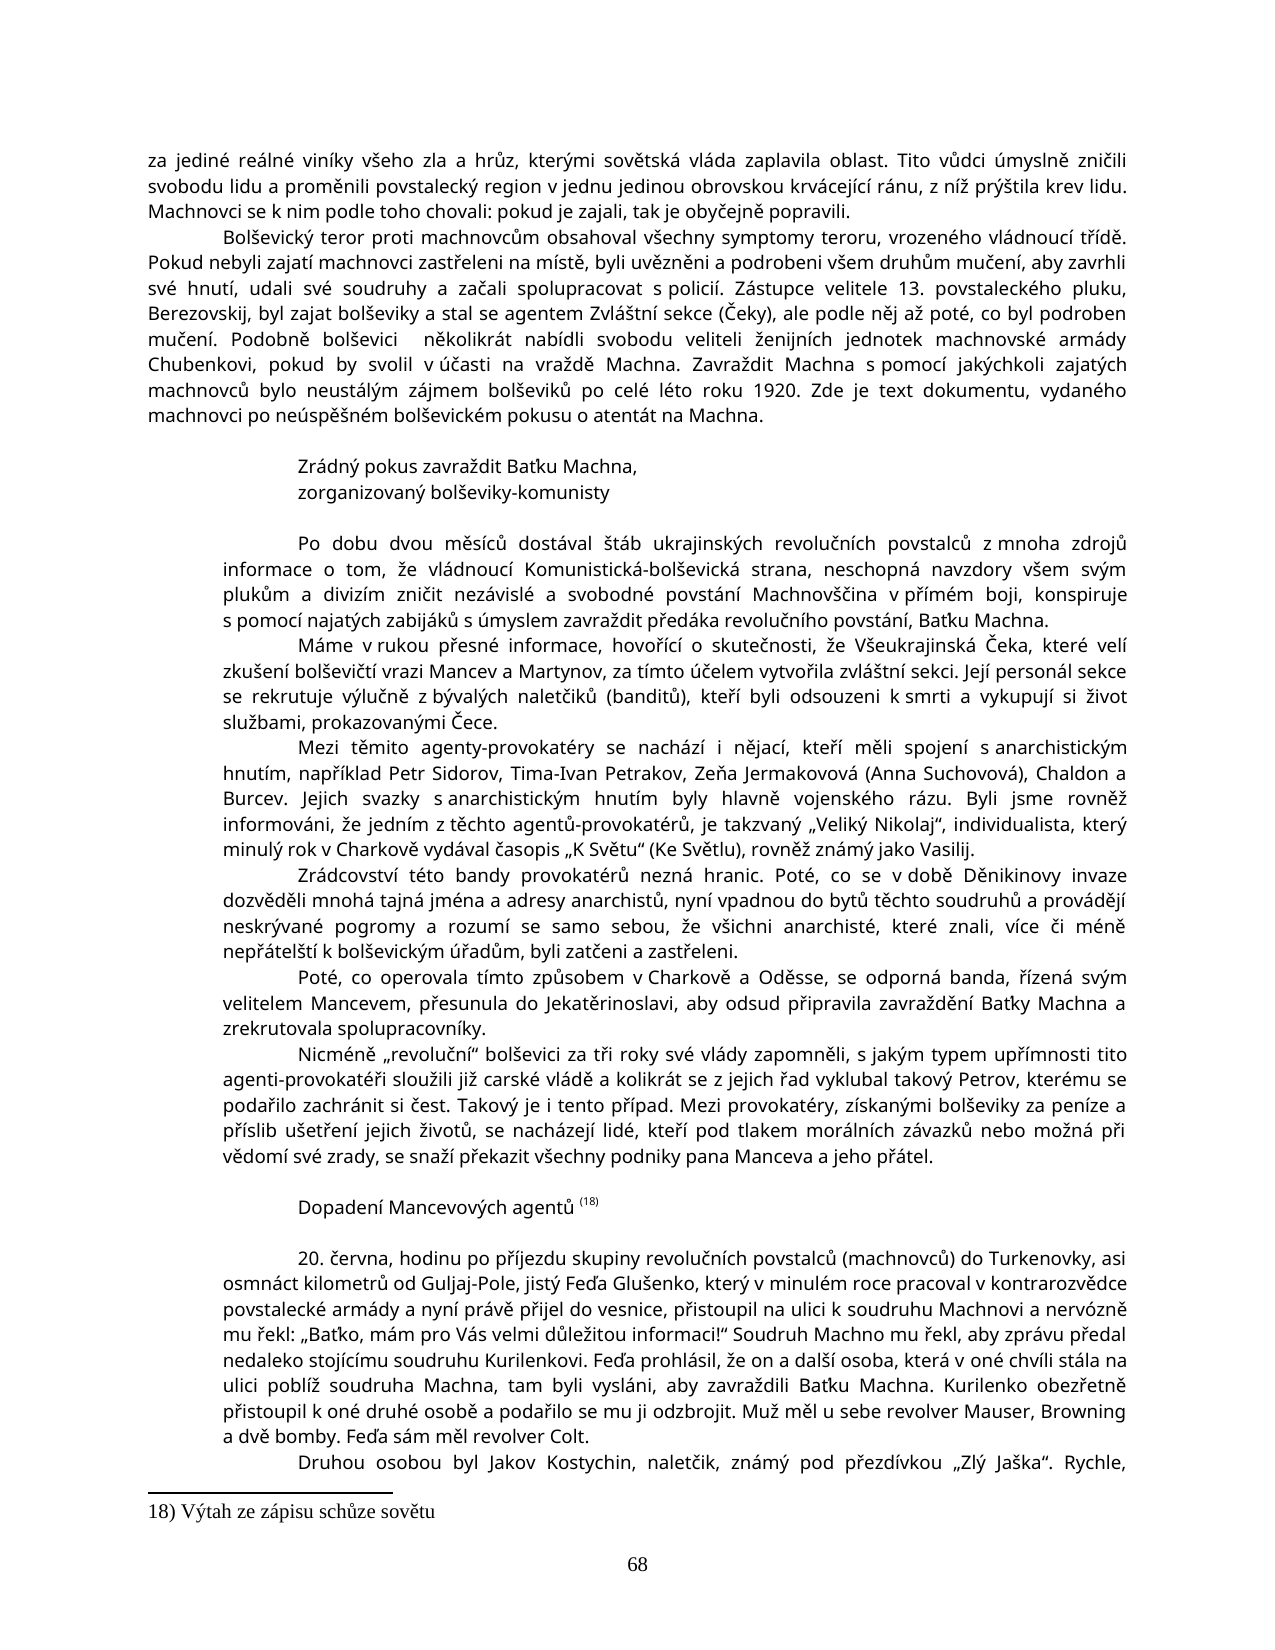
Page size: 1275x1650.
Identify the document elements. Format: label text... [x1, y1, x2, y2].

text 20. června, hodinu po příjezdu skupiny revolučních povstalců (machnovců) do Turkenovky, asi osmnáct kilometrů od Guljaj-Pole, jistý Feďa Glušenko, který v minulém roce pracoval v kontrarozvědce povstalecké armády a nyní právě přijel do vesnice, přistoupil na ulici k soudruhu Machnovi a nervózně mu řekl: „Baťko, mám pro Vás velmi důležitou informaci!“ Soudruh Machno mu řekl, aby zprávu předal nedaleko stojícímu soudruhu Kurilenkovi. Feďa prohlásil, že on a další osoba, která v oné chvíli stála na ulici poblíž soudruha Machna, tam byli vysláni, aby zavraždili Baťku Machna. Kurilenko obezřetně přistoupil k oné druhé osobě a podařilo se mu ji odzbrojit. Muž měl u sebe revolver Mauser, Browning a dvě bomby. Feďa sám měl revolver Colt. [223, 1245, 1127, 1449]
text Dopadení Mancevových agentů () [223, 1194, 1127, 1219]
text Bolševický teror proti machnovcům obsahoval všechny symptomy teroru, vrozeného vládnoucí třídě. Pokud nebyli zajatí machnovci zastřeleni na místě, byli uvězněni a podrobeni všem druhům mučení, aby zavrhli své hnutí, udali své soudruhy a začali spolupracovat s policií. Zástupce velitele 13. povstaleckého pluku, Berezovskij, byl zajat bolševiky a stal se agentem Zvláštní sekce (Čeky), ale podle něj až poté, co byl podroben mučení. Podobně bolševici několikrát nabídli svobodu veliteli ženijních jednotek machnovské armády Chubenkovi, pokud by svolil v účasti na vraždě Machna. Zavraždit Machna s pomocí jakýchkoli zajatých machnovců bylo neustálým zájmem bolševiků po celé léto roku 1920. Zde je text dokumentu, vydaného machnovci po neúspěšném bolševickém pokusu o atentát na Machna. [148, 224, 1127, 428]
text ) Výtah ze zápisu schůze sovětu [148, 1499, 1127, 1523]
text Nicméně „revoluční“ bolševici za tři roky své vlády zapomněli, s jakým typem upřímnosti tito agenti-provokatéři sloužili již carské vládě a kolikrát se z jejich řad vyklubal takový Petrov, kterému se podařilo zachránit si čest. Takový je i tento případ. Mezi provokatéry, získanými bolševiky za peníze a příslib ušetření jejich životů, se nacházejí lidé, kteří pod tlakem morálních závazků nebo možná při vědomí své zrady, se snaží překazit všechny podniky pana Manceva a jeho přátel. [223, 1041, 1127, 1168]
text Po dobu dvou měsíců dostával štáb ukrajinských revolučních povstalců z mnoha zdrojů informace o tom, že vládnoucí Komunistická-bolševická strana, neschopná navzdory všem svým plukům a divizím zničit nezávislé a svobodné povstání Machnovščina v přímém boji, konspiruje s pomocí najatých zabijáků s úmyslem zavraždit předáka revolučního povstání, Baťku Machna. [223, 530, 1127, 632]
text zorganizovaný bolševiky-komunisty [223, 479, 1127, 505]
text Druhou osobou byl Jakov Kostychin, naletčik, známý pod přezdívkou „Zlý Jaška“. Rychle, [223, 1449, 1127, 1475]
text Zrádcovství této bandy provokatérů nezná hranic. Poté, co se v době Děnikinovy invaze dozvěděli mnohá tajná jména a adresy anarchistů, nyní vpadnou do bytů těchto soudruhů a provádějí neskrývané pogromy a rozumí se samo sebou, že všichni anarchisté, které znali, více či méně nepřátelští k bolševickým úřadům, byli zatčeni a zastřeleni. [223, 862, 1127, 964]
text Máme v rukou přesné informace, hovořící o skutečnosti, že Všeukrajinská Čeka, které velí zkušení bolševičtí vrazi Mancev a Martynov, za tímto účelem vytvořila zvláštní sekci. Její personál sekce se rekrutuje výlučně z bývalých naletčiků (banditů), kteří byli odsouzeni k smrti a vykupují si život službami, prokazovanými Čece. [223, 632, 1127, 734]
text Zrádný pokus zavraždit Baťku Machna, [223, 454, 1127, 479]
text Mezi těmito agenty-provokatéry se nachází i nějací, kteří měli spojení s anarchistickým hnutím, například Petr Sidorov, Tima-Ivan Petrakov, Zeňa Jermakovová (Anna Suchovová), Chaldon a Burcev. Jejich svazky s anarchistickým hnutím byly hlavně vojenského rázu. Byli jsme rovněž informováni, že jedním z těchto agentů-provokatérů, je takzvaný „Veliký Nikolaj“, individualista, který minulý rok v Charkově vydával časopis „K Světu“ (Ke Světlu), rovněž známý jako Vasilij. [223, 734, 1127, 862]
text za jediné reálné viníky všeho zla a hrůz, kterými sovětská vláda zaplavila oblast. Tito vůdci úmyslně zničili svobodu lidu a proměnili povstalecký region v jednu jedinou obrovskou krvácející ránu, z níž prýštila krev lidu. Machnovci se k nim podle toho chovali: pokud je zajali, tak je obyčejně popravili. [148, 148, 1127, 224]
text Poté, co operovala tímto způsobem v Charkově a Oděsse, se odporná banda, řízená svým velitelem Mancevem, přesunula do Jekatěrinoslavi, aby odsud připravila zavraždění Baťky Machna a zrekrutovala spolupracovníky. [223, 964, 1127, 1041]
